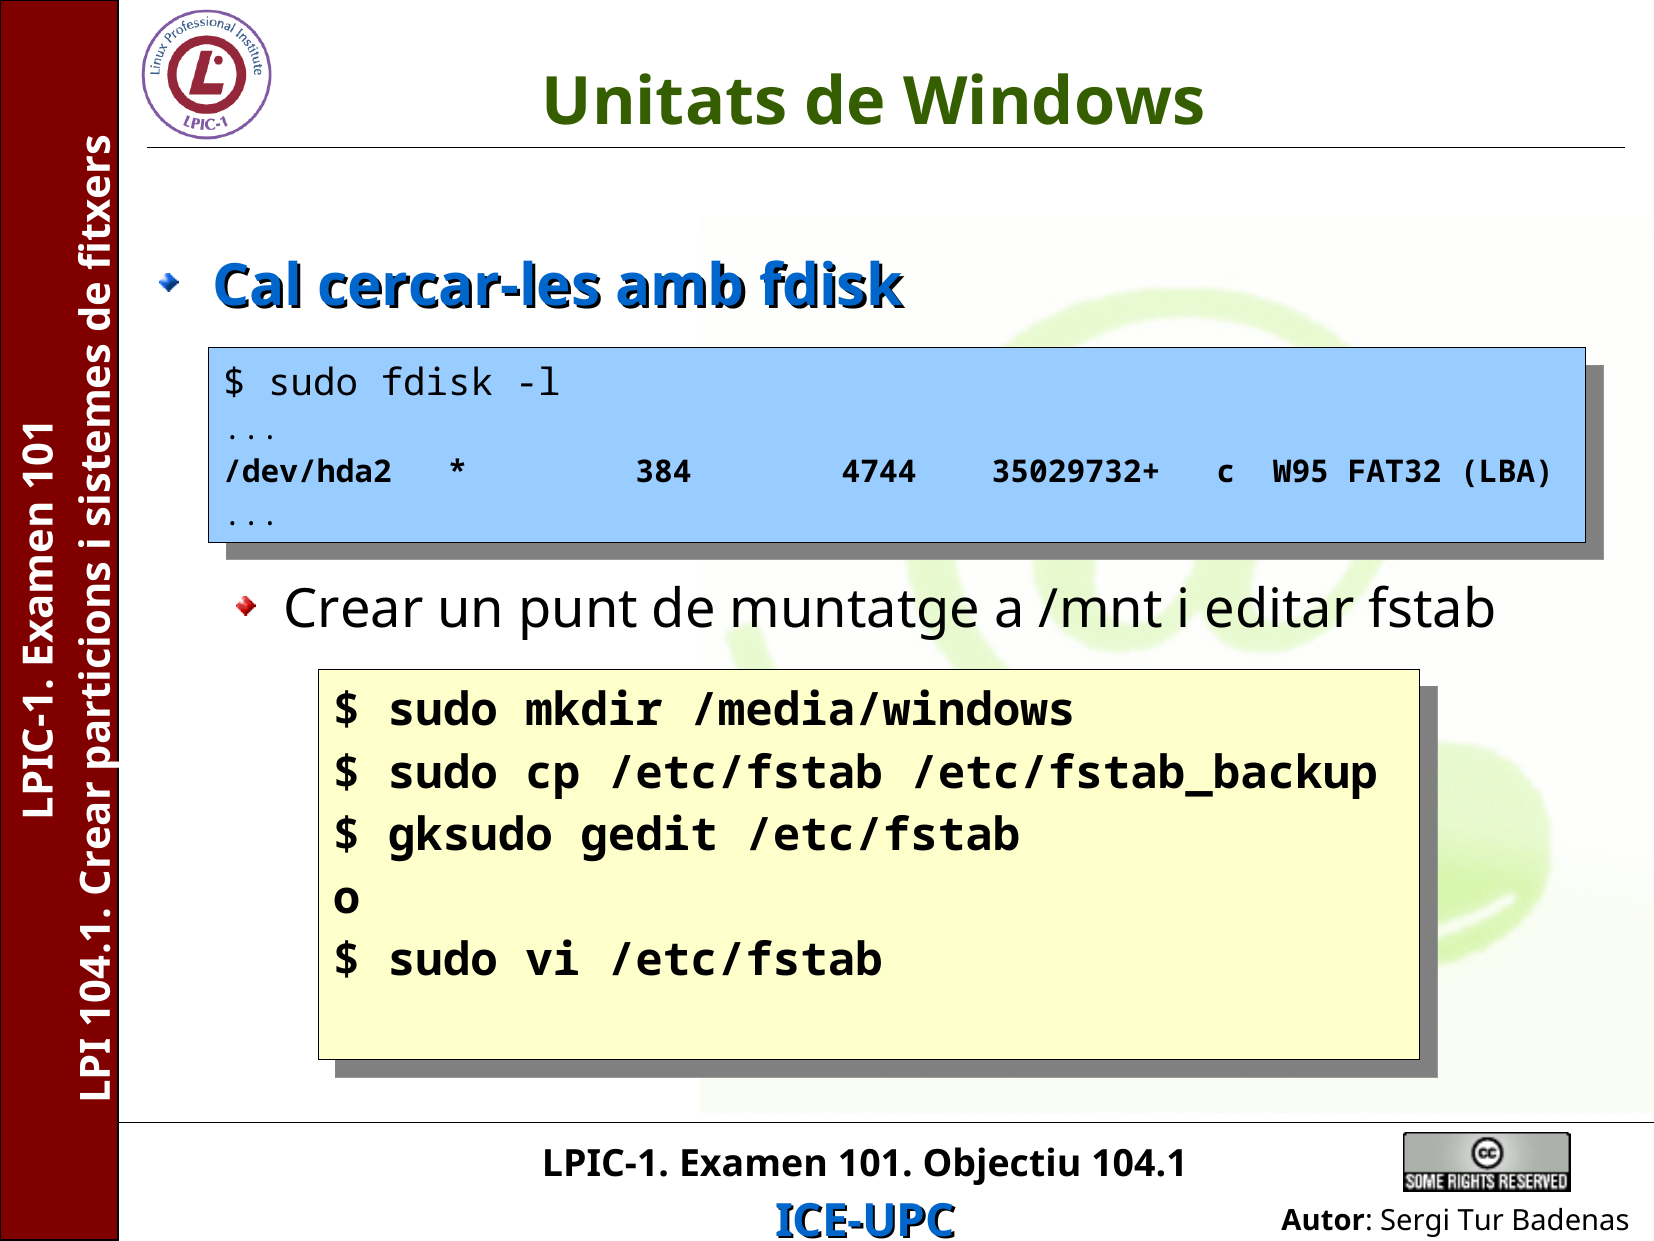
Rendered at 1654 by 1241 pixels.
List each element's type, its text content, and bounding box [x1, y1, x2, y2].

text_box $ sudo fdisk -l ... /dev/hda2 * 384 4744 35029732+ c W95 FAT32 (LBA) ... [208, 347, 1586, 494]
text_box $ sudo mkdir /media/windows $ sudo cp /etc/fstab /etc/fstab_backup $ gksudo gedit /etc/fstab o $ sudo vi /etc/fstab [318, 669, 1420, 967]
picture [1403, 1132, 1571, 1192]
picture [700, 217, 1654, 1113]
title Unitats de Windows [129, 55, 1619, 142]
list Cal cercar-les amb fdisk Crear un punt de muntatge a /mnt i editar fstab [141, 242, 1630, 1078]
picture [135, 5, 277, 55]
